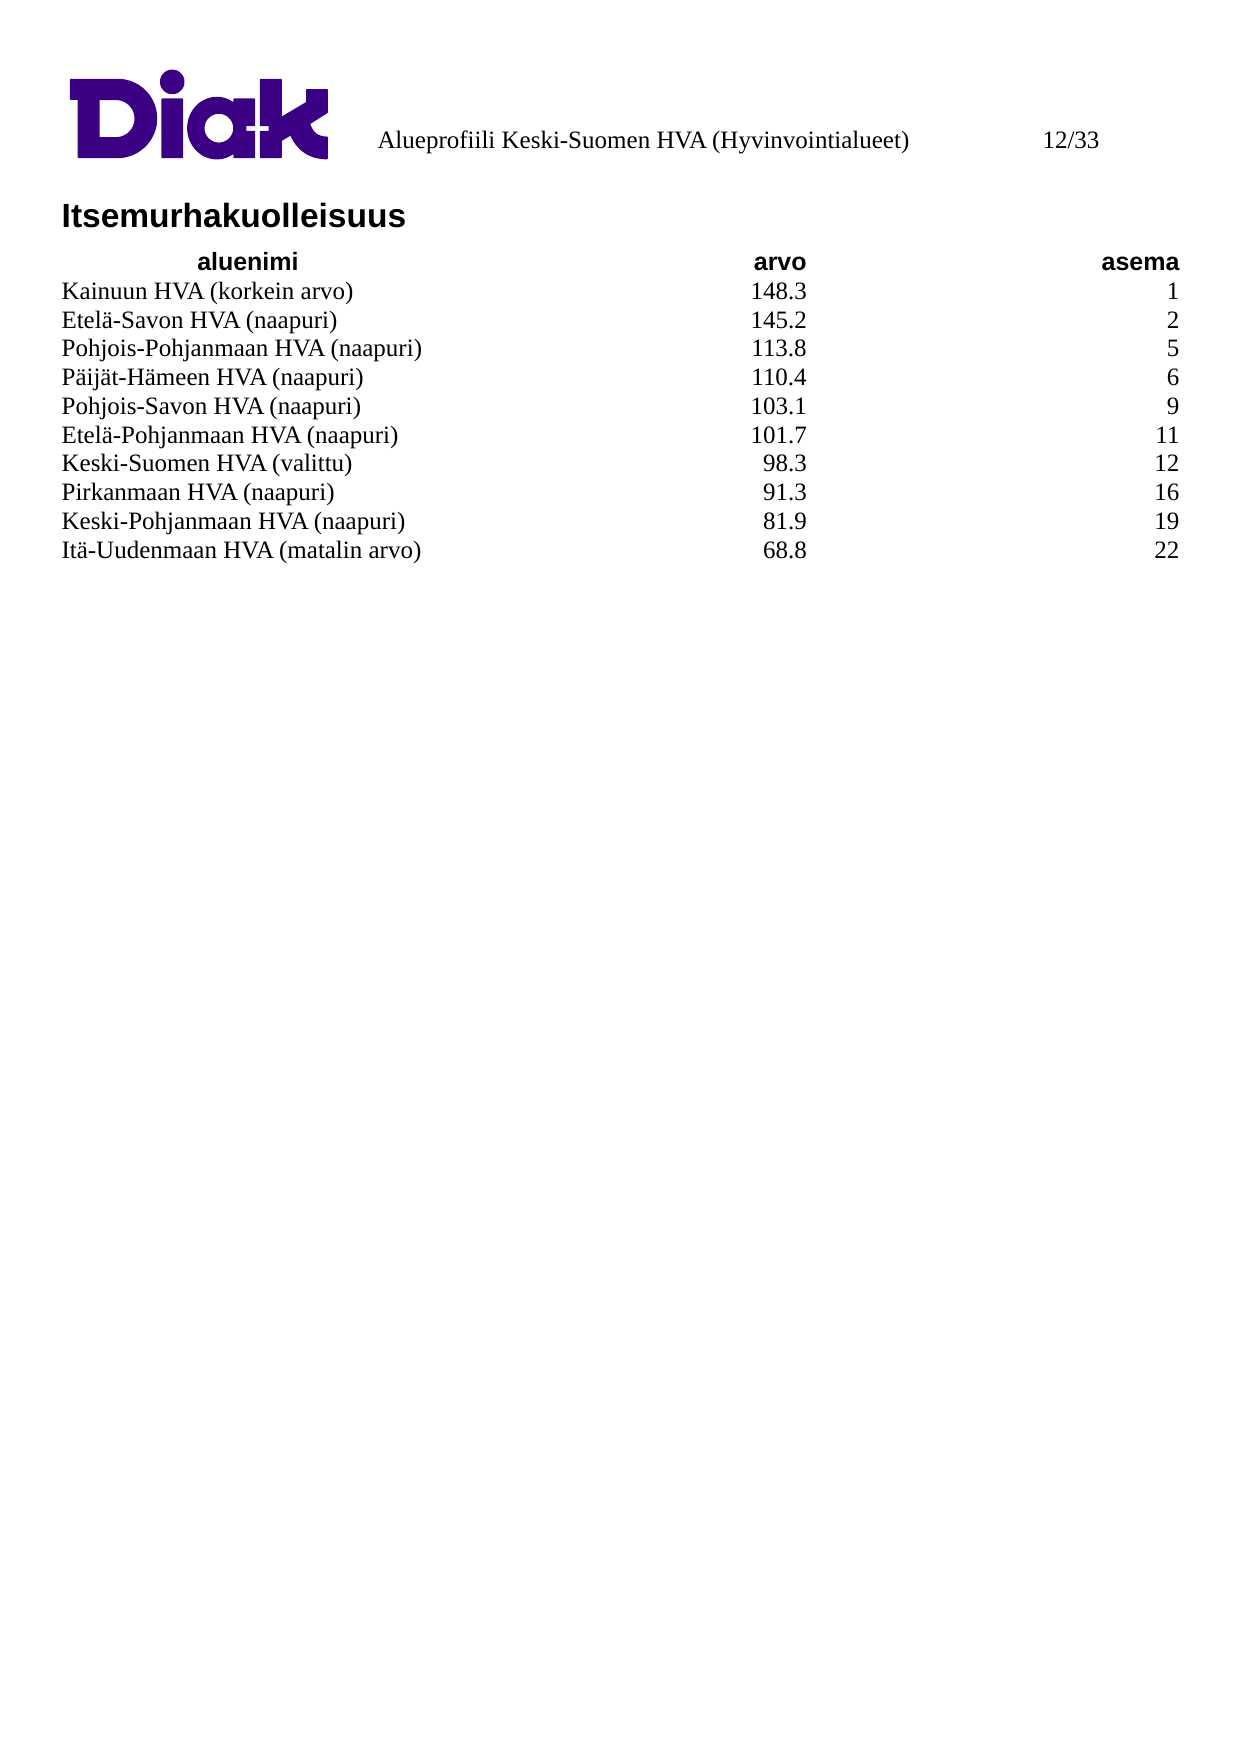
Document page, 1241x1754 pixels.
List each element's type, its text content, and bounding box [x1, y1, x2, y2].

table_cell 103.1 [434, 391, 806, 420]
table_cell Etelä-Pohjanmaan HVA (naapuri) [61, 420, 434, 448]
table_cell Pirkanmaan HVA (naapuri) [61, 477, 434, 506]
table_cell Etelä-Savon HVA (naapuri) [61, 305, 434, 333]
table_cell 6 [806, 362, 1179, 391]
table_cell 16 [806, 477, 1179, 506]
table_cell 12 [806, 449, 1179, 477]
table_cell 11 [806, 420, 1179, 448]
table_cell 22 [806, 535, 1179, 563]
table_cell 81.9 [434, 506, 806, 535]
table_header asema [806, 247, 1179, 276]
table_cell 101.7 [434, 420, 806, 448]
table_cell 110.4 [434, 362, 806, 391]
table_cell 98.3 [434, 449, 806, 477]
subtitle Itsemurhakuolleisuus [61, 196, 1179, 235]
table_header aluenimi [61, 247, 434, 276]
table_cell 68.8 [434, 535, 806, 563]
table_cell Pohjois-Pohjanmaan HVA (naapuri) [61, 334, 434, 362]
table_cell 2 [806, 305, 1179, 333]
table_header arvo [434, 247, 806, 276]
table_cell 9 [806, 391, 1179, 420]
table_cell 1 [806, 276, 1179, 305]
table_cell 148.3 [434, 276, 806, 305]
table_cell Keski-Suomen HVA (valittu) [61, 449, 434, 477]
table_cell Itä-Uudenmaan HVA (matalin arvo) [61, 535, 434, 563]
table_cell 5 [806, 334, 1179, 362]
table_cell Päijät-Hämeen HVA (naapuri) [61, 362, 434, 391]
table_cell 91.3 [434, 477, 806, 506]
table_cell Kainuun HVA (korkein arvo) [61, 276, 434, 305]
table_cell Keski-Pohjanmaan HVA (naapuri) [61, 506, 434, 535]
table_cell 19 [806, 506, 1179, 535]
table_cell 145.2 [434, 305, 806, 333]
table_cell 113.8 [434, 334, 806, 362]
table_cell Pohjois-Savon HVA (naapuri) [61, 391, 434, 420]
